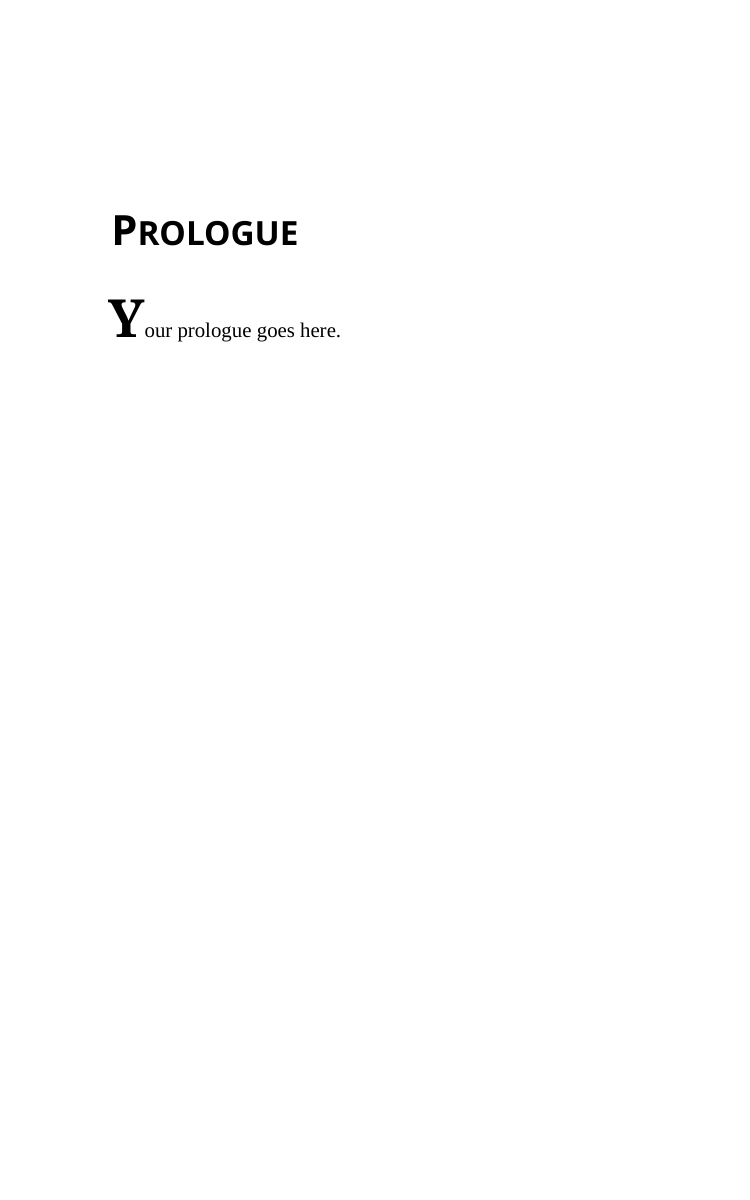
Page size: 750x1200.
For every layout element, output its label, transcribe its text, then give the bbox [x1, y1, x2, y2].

text Your prologue goes here. [108, 281, 694, 352]
subtitle Prologue [108, 197, 694, 260]
